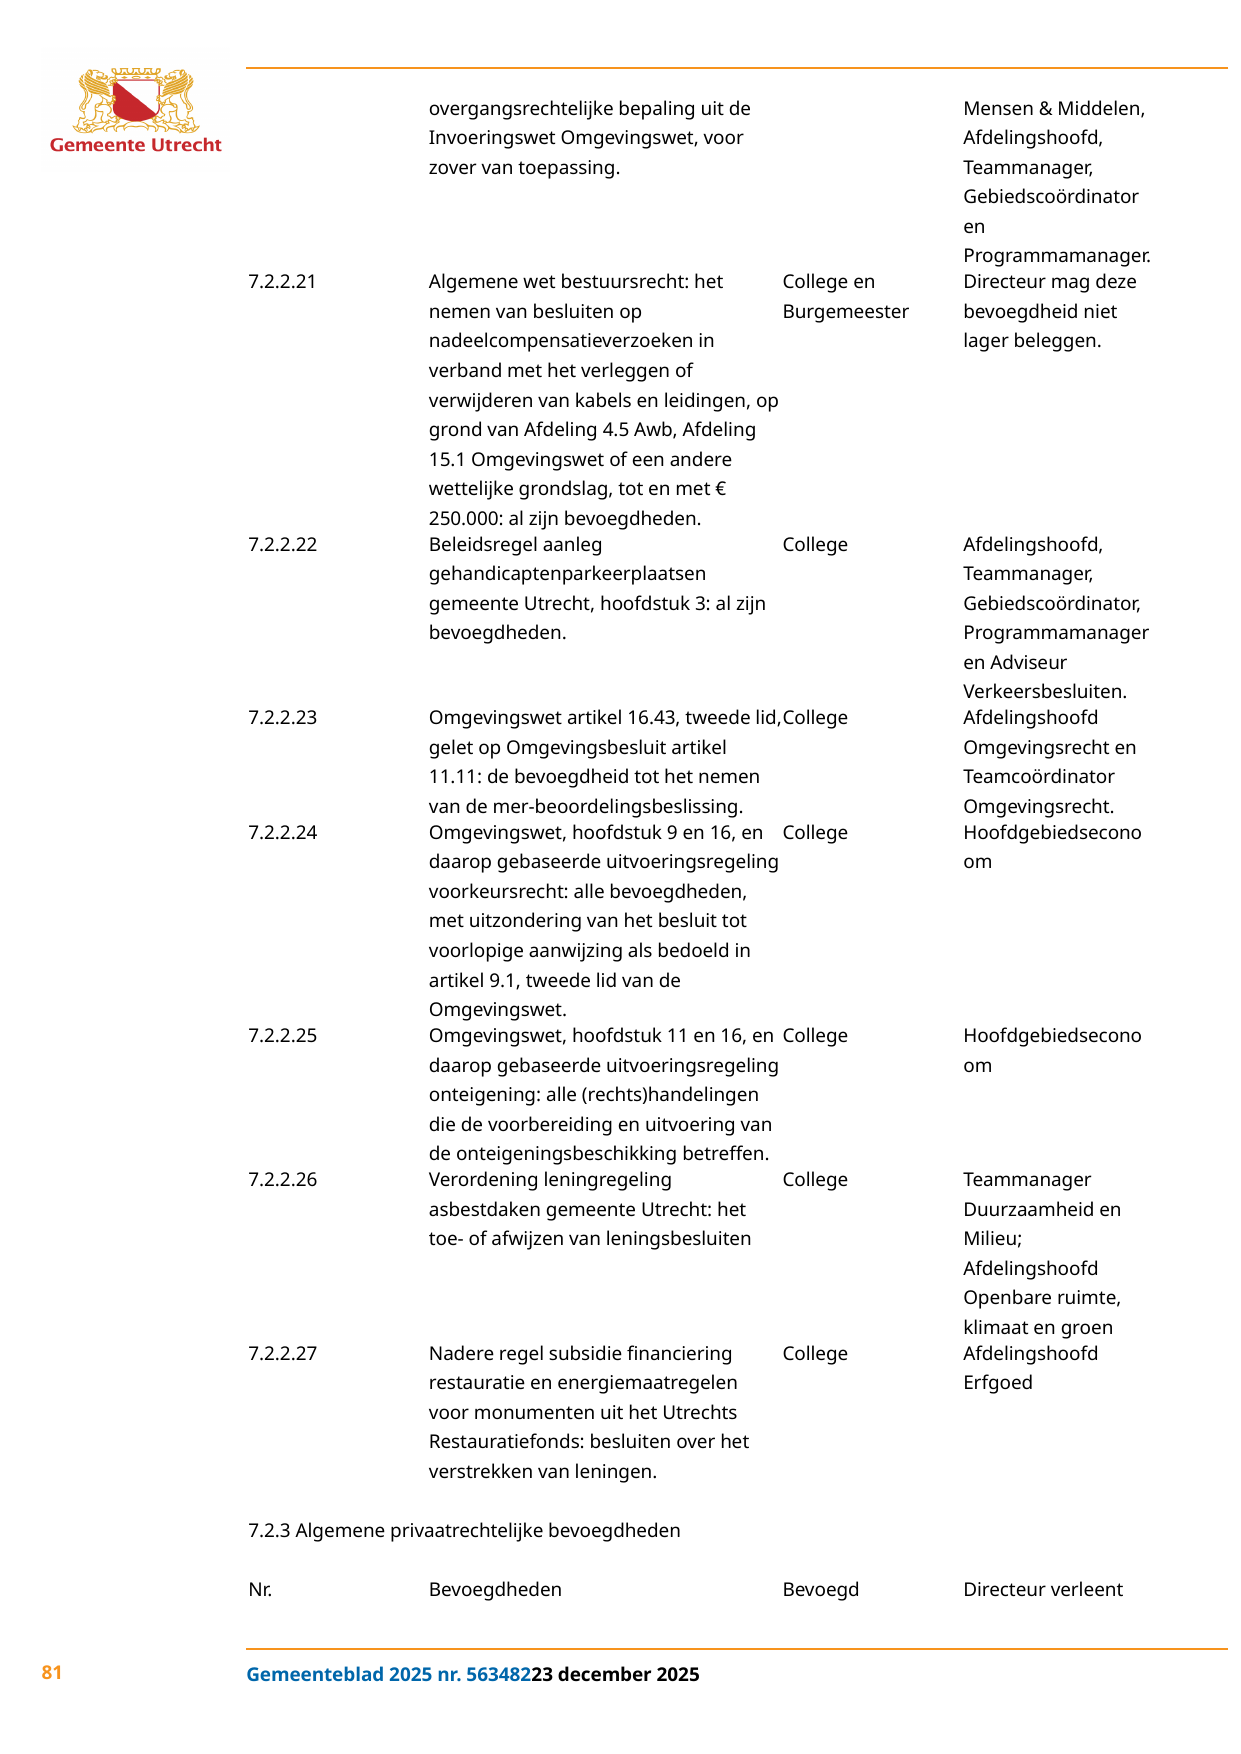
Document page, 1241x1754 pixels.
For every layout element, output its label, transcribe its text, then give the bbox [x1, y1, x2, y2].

table_cell Afdelingshoofd, Teammanager, Gebiedscoördinator, Programmamanager en Adviseur Verkeersbesluiten. [963, 531, 1152, 704]
text 7.2.3 Algemene privaatrechtelijke bevoegdheden [248, 1517, 1152, 1542]
table_cell College [782, 1340, 963, 1484]
table_cell Beleidsregel aanleg gehandicaptenparkeerplaatsen gemeente Utrecht, hoofdstuk 3: al zijn bevoegdheden. [429, 531, 782, 704]
table_cell 7.2.2.26 [248, 1166, 429, 1340]
table_cell Directeur mag deze bevoegdheid niet lager beleggen. [963, 269, 1152, 531]
table_cell College [782, 1166, 963, 1340]
table_cell Afdelingshoofd Omgevingsrecht en Teamcoördinator Omgevingsrecht. [963, 705, 1152, 819]
table_cell Nadere regel subsidie financiering restauratie en energiemaatregelen voor monumenten uit het Utrechts Restauratiefonds: besluiten over het verstrekken van leningen. [429, 1340, 782, 1484]
table_cell [782, 95, 963, 268]
table_cell Hoofdgebiedseconoom [963, 819, 1152, 1022]
table_cell Afdelingshoofd Erfgoed [963, 1340, 1152, 1484]
table_cell Verordening leningregeling asbestdaken gemeente Utrecht: het toe- of afwijzen van leningsbesluiten [429, 1166, 782, 1340]
table_cell 7.2.2.24 [248, 819, 429, 1022]
table_cell College en Burgemeester [782, 269, 963, 531]
table_cell Teammanager Duurzaamheid en Milieu; Afdelingshoofd Openbare ruimte, klimaat en groen [963, 1166, 1152, 1340]
table_cell Mensen & Middelen, Afdelingshoofd, Teammanager, Gebiedscoördinator en Programmamanager. [963, 95, 1152, 268]
table_header Bevoegd [782, 1576, 963, 1602]
table_cell College [782, 1022, 963, 1166]
table_cell Omgevingswet, hoofdstuk 9 en 16, en daarop gebaseerde uitvoeringsregeling voorkeursrecht: alle bevoegdheden, met uitzondering van het besluit tot voorlopige aanwijzing als bedoeld in artikel 9.1, tweede lid van de Omgevingswet. [429, 819, 782, 1022]
picture [41, 47, 231, 172]
table_cell Omgevingswet artikel 16.43, tweede lid, gelet op Omgevingsbesluit artikel 11.11: de bevoegdheid tot het nemen van de mer-beoordelingsbeslissing. [429, 705, 782, 819]
table_cell 7.2.2.23 [248, 705, 429, 819]
table_cell Hoofdgebiedseconoom [963, 1022, 1152, 1166]
table_cell [248, 95, 429, 268]
table_header Nr. [248, 1576, 429, 1602]
table_cell 7.2.2.21 [248, 269, 429, 531]
table_cell College [782, 705, 963, 819]
table_header Bevoegdheden [429, 1576, 782, 1602]
table_cell Algemene wet bestuursrecht: het nemen van besluiten op nadeelcompensatieverzoeken in verband met het verleggen of verwijderen van kabels en leidingen, op grond van Afdeling 4.5 Awb, Afdeling 15.1 Omgevingswet of een andere wettelijke grondslag, tot en met € 250.000: al zijn bevoegdheden. [429, 269, 782, 531]
table_cell College [782, 819, 963, 1022]
table_cell College [782, 531, 963, 704]
table_cell 7.2.2.27 [248, 1340, 429, 1484]
table_cell overgangsrechtelijke bepaling uit de Invoeringswet Omgevingswet, voor zover van toepassing. [429, 95, 782, 268]
table_cell Omgevingswet, hoofdstuk 11 en 16, en daarop gebaseerde uitvoeringsregeling onteigening: alle (rechts)handelingen die de voorbereiding en uitvoering van de onteigeningsbeschikking betreffen. [429, 1022, 782, 1166]
table_cell 7.2.2.22 [248, 531, 429, 704]
table_header Directeur verleent [963, 1576, 1152, 1602]
table_cell 7.2.2.25 [248, 1022, 429, 1166]
